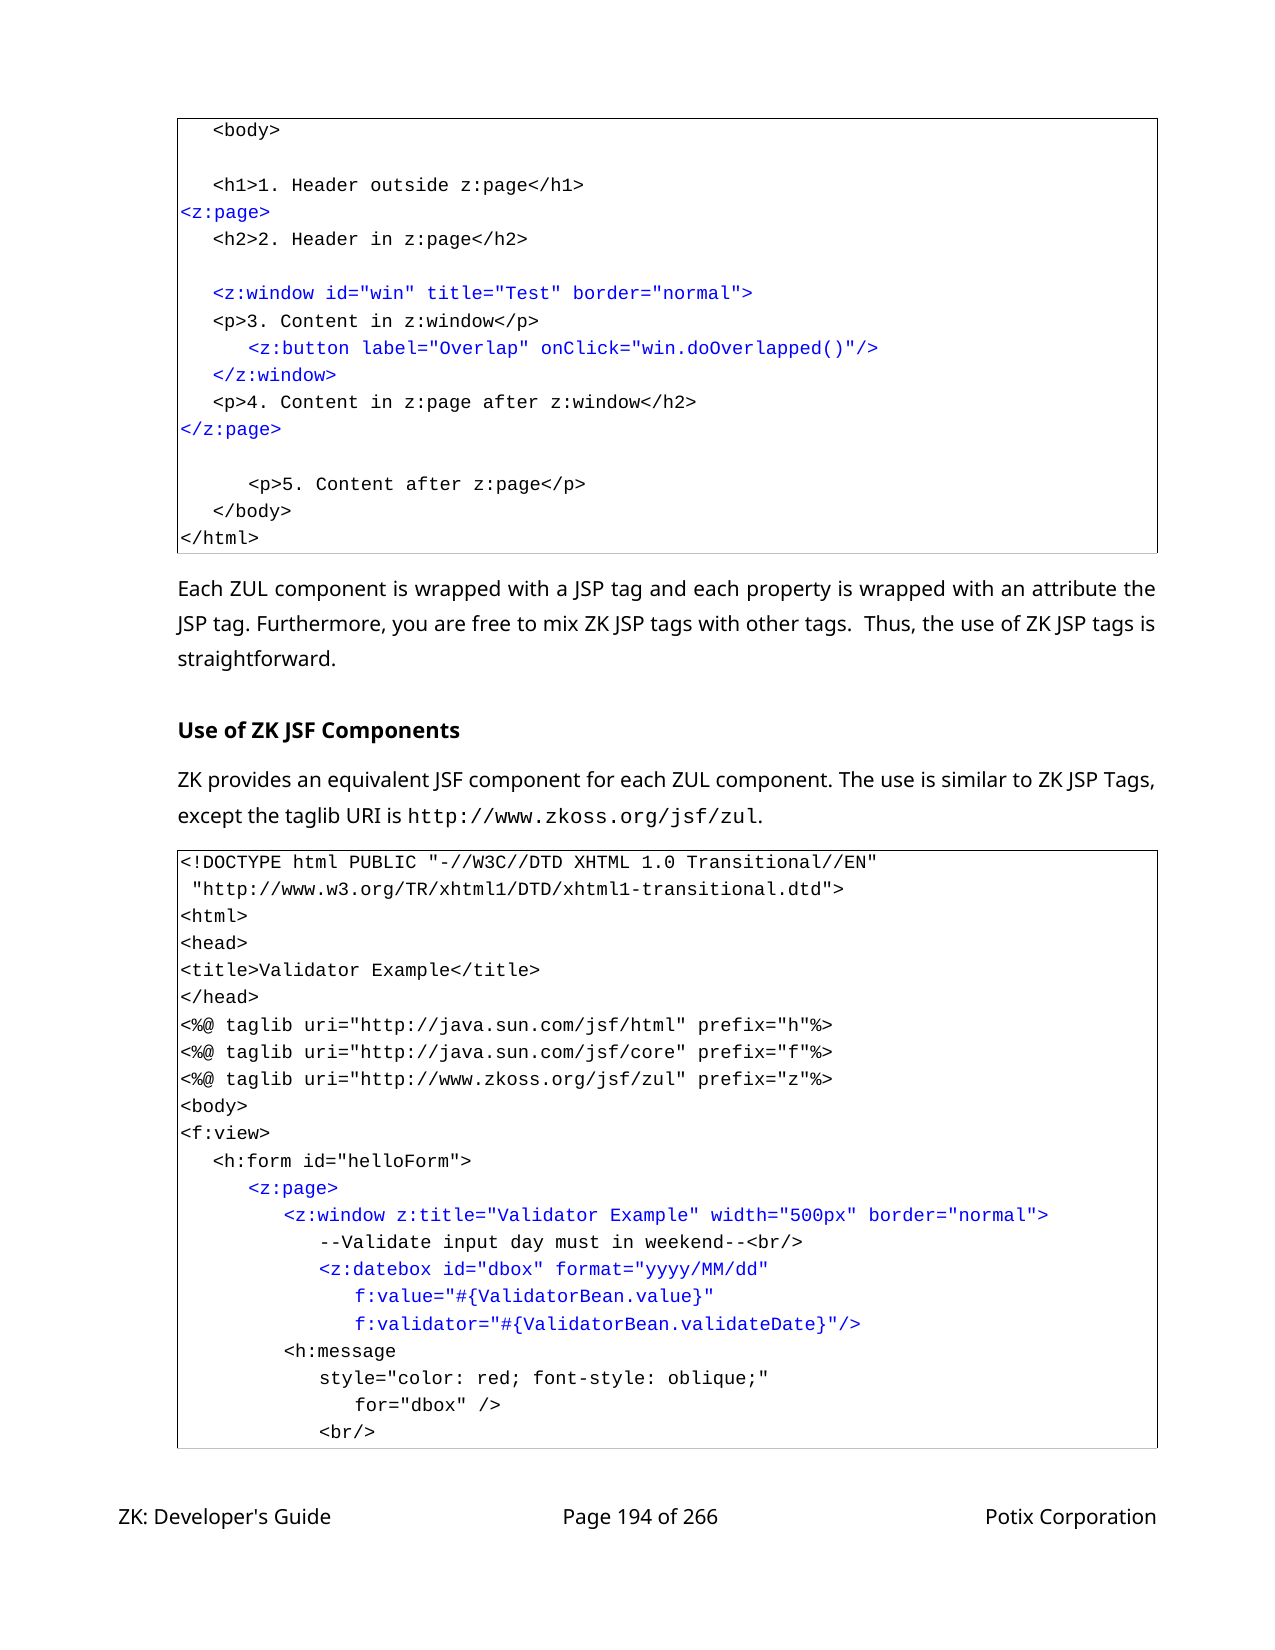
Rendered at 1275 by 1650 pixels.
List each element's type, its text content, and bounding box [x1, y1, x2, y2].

text <h:form id="helloForm"> [178, 1148, 1157, 1173]
text <title>Validator Example</title> [178, 958, 1157, 982]
text <%@ taglib uri="http://java.sun.com/jsf/html" prefix="h"%> [178, 1012, 1157, 1037]
text f:validator="#{ValidatorBean.validateDate}"/> [178, 1312, 1157, 1336]
text </body> [178, 499, 1157, 523]
text <html> [178, 904, 1157, 928]
text <z:button label="Overlap" onClick="win.doOverlapped()"/> [178, 336, 1157, 360]
text <body> [178, 119, 1157, 142]
text <z:window z:title="Validator Example" width="500px" border="normal"> [178, 1203, 1157, 1227]
text style="color: red; font-style: oblique;" [178, 1366, 1157, 1390]
text <head> [178, 931, 1157, 955]
subtitle Use of ZK JSF Components [177, 715, 1157, 745]
text Each ZUL component is wrapped with a JSP tag and each property is wrapped with an attribute the JSP tag. Furthermore, you are free to mix ZK JSP tags with other tags. Thus, the use of ZK JSP tags is straightforward. [177, 574, 1157, 672]
text ZK provides an equivalent JSF component for each ZUL component. The use is similar to ZK JSP Tags, except the taglib URI is http://www.zkoss.org/jsf/zul. [177, 766, 1157, 829]
text <!DOCTYPE html PUBLIC "-//W3C//DTD XHTML 1.0 Transitional//EN" "http://www.w3.org/TR/xhtml1/DTD/xhtml1-transitional.dtd"> [178, 851, 1157, 901]
text <h1>1. Header outside z:page</h1> [178, 172, 1157, 197]
text f:value="#{ValidatorBean.value}" [178, 1284, 1157, 1309]
text <z:window id="win" title="Test" border="normal"> [178, 281, 1157, 306]
text <z:page> [178, 1176, 1157, 1200]
text <z:page> [178, 200, 1157, 224]
text <p>3. Content in z:window</p> [178, 308, 1157, 333]
text <body> [178, 1094, 1157, 1118]
text <z:datebox id="dbox" format="yyyy/MM/dd" [178, 1257, 1157, 1281]
text <p>4. Content in z:page after z:window</h2> [178, 390, 1157, 414]
text <%@ taglib uri="http://java.sun.com/jsf/core" prefix="f"%> [178, 1040, 1157, 1064]
text <f:view> [178, 1121, 1157, 1146]
text </z:page> [178, 417, 1157, 441]
text --Validate input day must in weekend--<br/> [178, 1230, 1157, 1254]
text <p>5. Content after z:page</p> [178, 472, 1157, 496]
text <h:message [178, 1339, 1157, 1363]
text <%@ taglib uri="http://www.zkoss.org/jsf/zul" prefix="z"%> [178, 1067, 1157, 1091]
text for="dbox" /> [178, 1393, 1157, 1417]
text <h2>2. Header in z:page</h2> [178, 227, 1157, 251]
text </head> [178, 985, 1157, 1009]
text <br/> [178, 1420, 1157, 1448]
text </z:window> [178, 363, 1157, 387]
text </html> [178, 526, 1157, 553]
